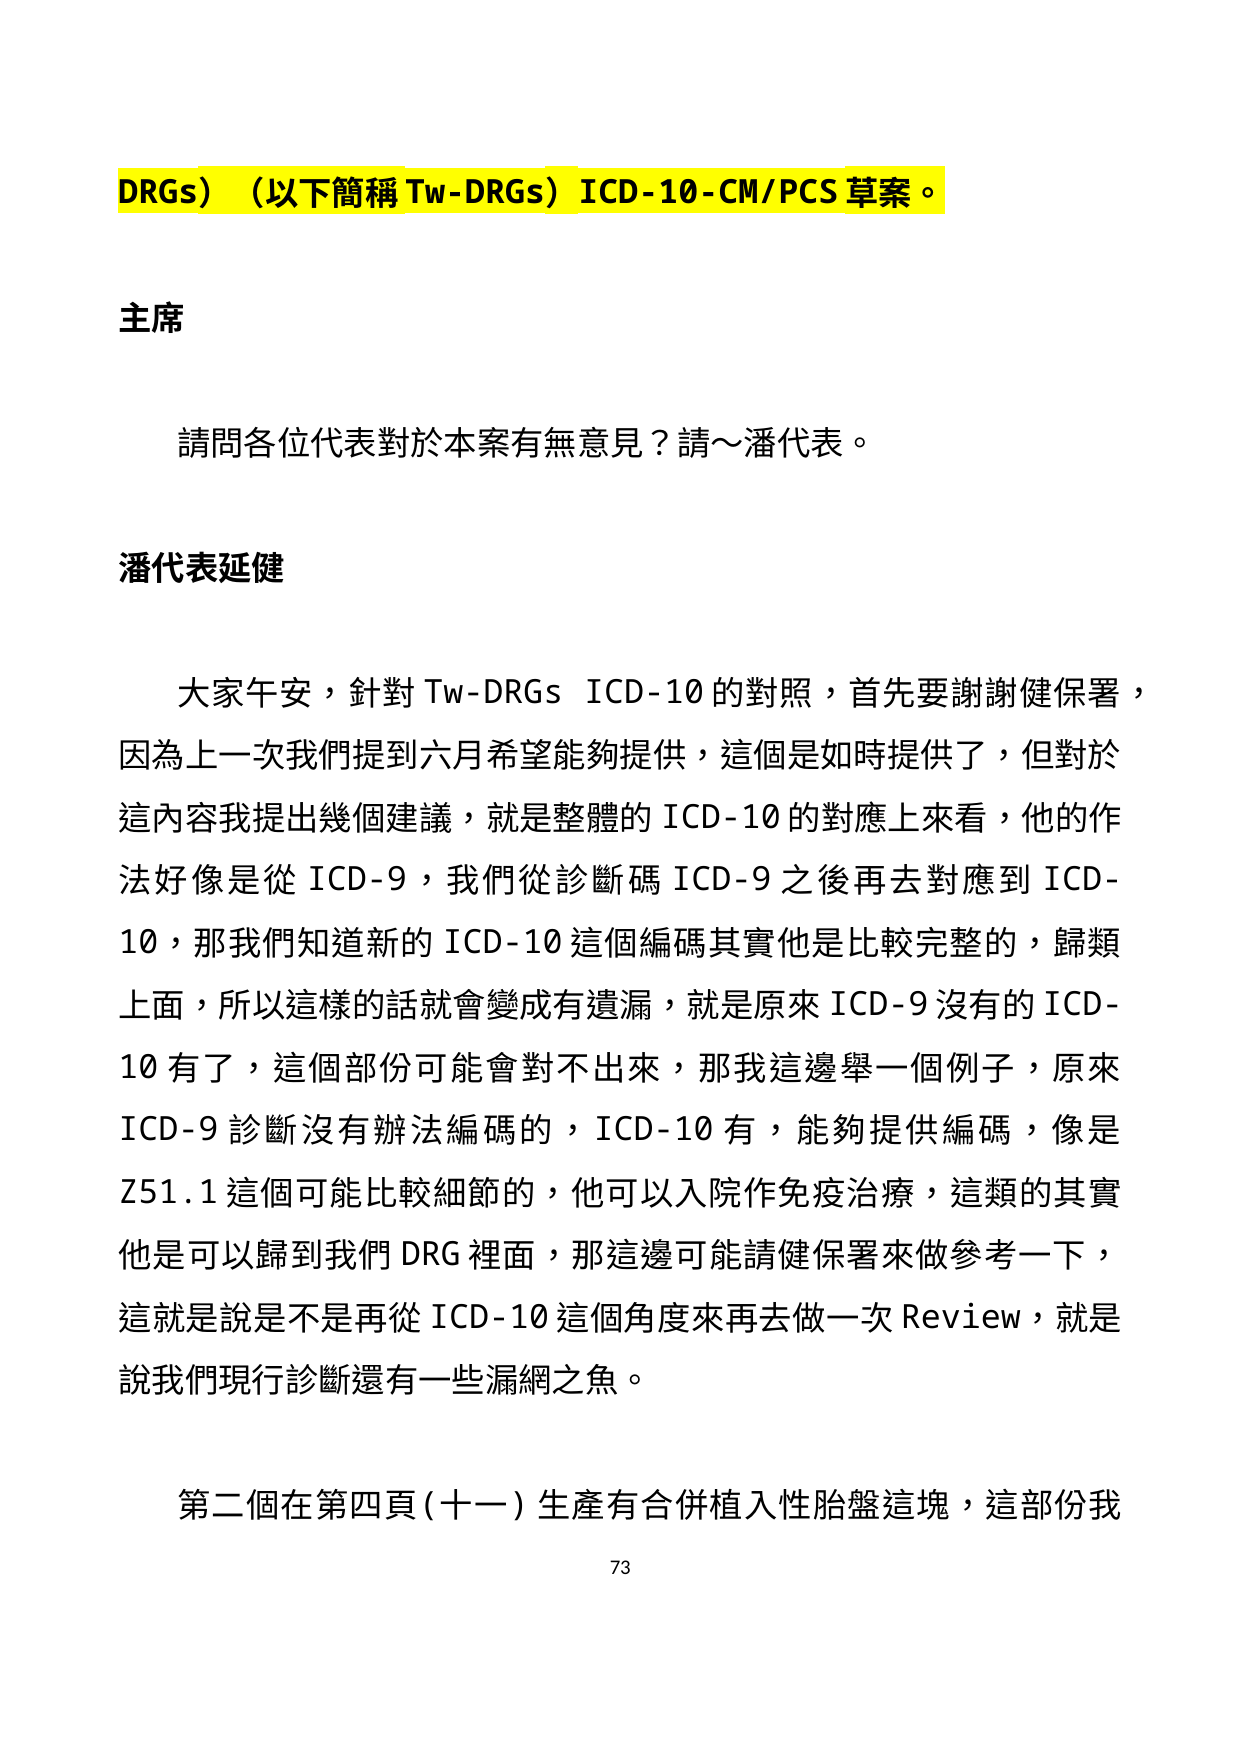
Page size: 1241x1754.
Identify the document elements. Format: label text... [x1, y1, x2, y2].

text 主席 [118, 274, 1122, 336]
text 第二個在第四頁(十一) 生產有合併植入性胎盤這塊，這部份我 [118, 1461, 1122, 1524]
text 潘代表延健 [118, 524, 1122, 586]
text 請問各位代表對於本案有無意見？請～潘代表。 [118, 399, 1122, 461]
text DRGs）（以下簡稱Tw-DRGs）ICD-10-CM/PCS草案。 [118, 149, 1122, 211]
text 大家午安，針對Tw-DRGs ICD-10的對照，首先要謝謝健保署，因為上一次我們提到六月希望能夠提供，這個是如時提供了，但對於這內容我提出幾個建議，就是整體的ICD-10的對應上來看，他的作法好像是從ICD-9，我們從診斷碼ICD-9之後再去對應到ICD-10，那我們知道新的ICD-10這個編碼其實他是比較完整的，歸類上面，所以這樣的話就會變成有遺漏，就是原來ICD-9沒有的ICD-10有了，這個部份可能會對不出來，那我這邊舉一個例子，原來ICD-9診斷沒有辦法編碼的，ICD-10有，能夠提供編碼，像是Z51.1這個可能比較細節的，他可以入院作免疫治療，這類的其實他是可以歸到我們DRG裡面，那這邊可能請健保署來做參考一下，這就是說是不是再從ICD-10這個角度來再去做一次Review，就是說我們現行診斷還有一些漏網之魚。 [118, 649, 1122, 1399]
